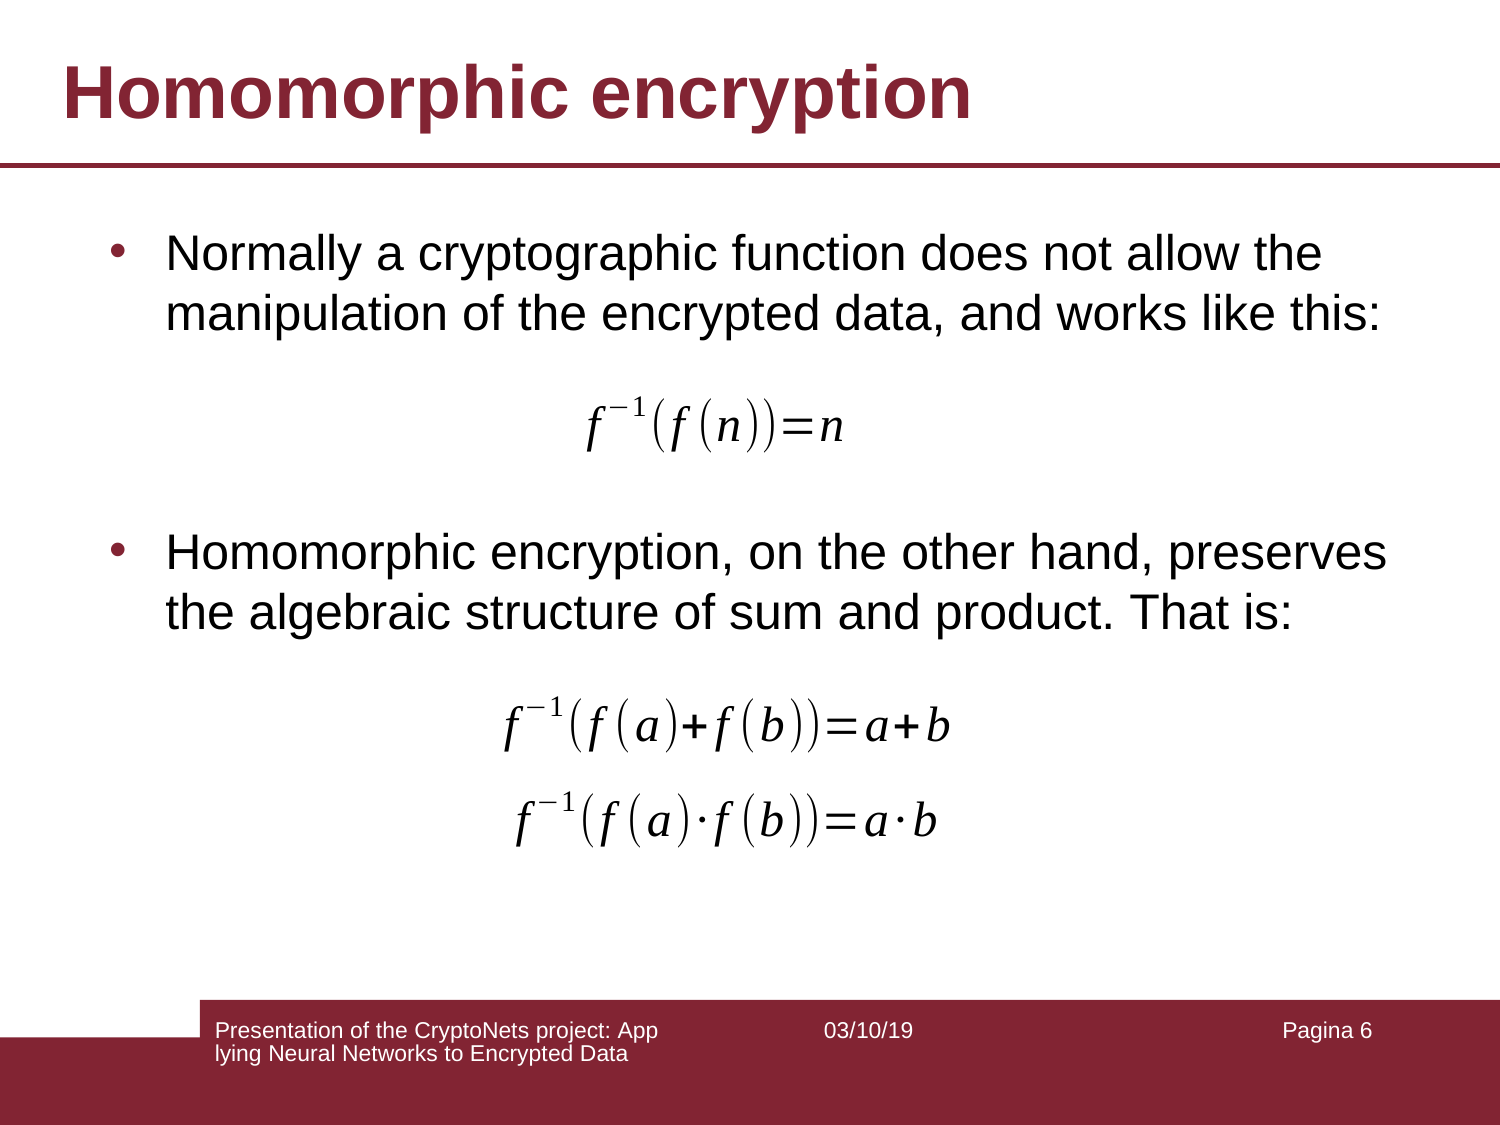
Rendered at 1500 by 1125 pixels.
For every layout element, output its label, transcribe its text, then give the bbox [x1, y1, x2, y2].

chart [578, 389, 852, 456]
list Normally a cryptographic function does not allow the manipulation of the encrypted data, and works like this: Homomorphic encryption, on the other hand, preserves the algebraic structure of sum and product. That is: [94, 212, 1430, 922]
chart [507, 784, 945, 851]
chart [496, 689, 957, 756]
title Homomorphic encryption [47, 35, 1382, 163]
